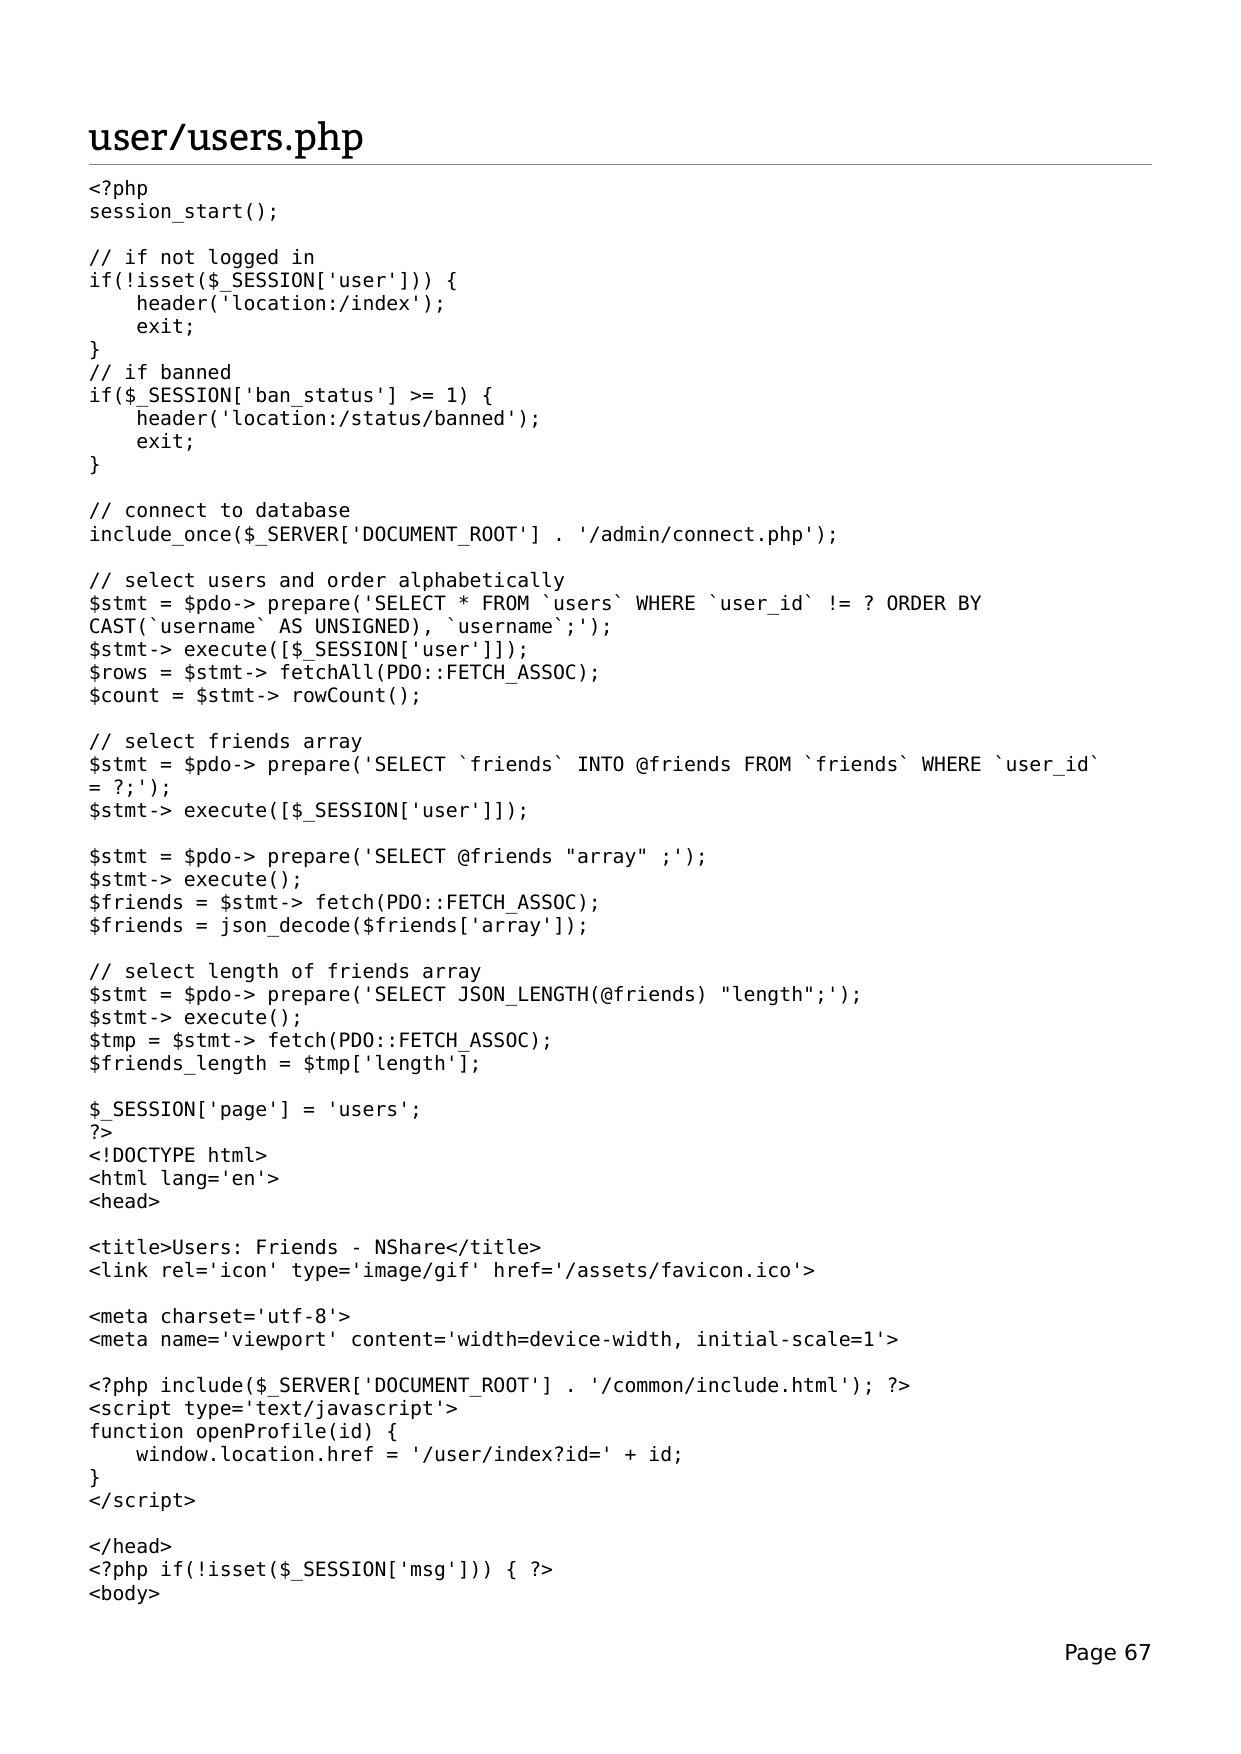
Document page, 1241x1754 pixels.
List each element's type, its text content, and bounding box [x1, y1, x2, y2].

text window.location.href = '/user/index?id=' + id; [88, 1443, 1152, 1466]
text session_start(); [88, 200, 1152, 223]
text exit; [88, 431, 1152, 453]
text ?> [88, 1121, 1152, 1144]
text $rows = $stmt-> fetchAll(PDO::FETCH_ASSOC); [88, 661, 1152, 684]
text </script> [88, 1489, 1152, 1512]
text header('location:/index'); [88, 292, 1152, 315]
text $stmt = $pdo-> prepare('SELECT JSON_LENGTH(@friends) "length";'); [88, 983, 1152, 1006]
text $_SESSION['page'] = 'users'; [88, 1098, 1152, 1121]
text exit; [88, 315, 1152, 338]
text $stmt-> execute(); [88, 868, 1152, 891]
text <meta name='viewport' content='width=device-width, initial-scale=1'> [88, 1328, 1152, 1351]
text $stmt = $pdo-> prepare('SELECT * FROM `users` WHERE `user_id` != ? ORDER BY CAST(`username` AS UNSIGNED), `username`;'); [88, 592, 1152, 638]
subtitle user/users.php [88, 113, 1152, 165]
text <head> [88, 1190, 1152, 1213]
text <!DOCTYPE html> [88, 1144, 1152, 1167]
text // select friends array [88, 730, 1152, 753]
text $stmt-> execute([$_SESSION['user']]); [88, 638, 1152, 661]
text <?php include($_SERVER['DOCUMENT_ROOT'] . '/common/include.html'); ?> [88, 1374, 1152, 1397]
text </head> [88, 1536, 1152, 1558]
text <meta charset='utf-8'> [88, 1305, 1152, 1328]
text include_once($_SERVER['DOCUMENT_ROOT'] . '/admin/connect.php'); [88, 523, 1152, 546]
text // connect to database [88, 499, 1152, 523]
text if(!isset($_SESSION['user'])) { [88, 269, 1152, 292]
text $stmt-> execute(); [88, 1006, 1152, 1029]
text <?php [88, 177, 1152, 200]
text // if banned [88, 361, 1152, 384]
text function openProfile(id) { [88, 1420, 1152, 1443]
text $tmp = $stmt-> fetch(PDO::FETCH_ASSOC); [88, 1029, 1152, 1052]
text <link rel='icon' type='image/gif' href='/assets/favicon.ico'> [88, 1259, 1152, 1282]
text } [88, 1466, 1152, 1489]
text } [88, 453, 1152, 477]
text $stmt-> execute([$_SESSION['user']]); [88, 799, 1152, 822]
text <title>Users: Friends - NShare</title> [88, 1236, 1152, 1259]
text } [88, 338, 1152, 361]
text $count = $stmt-> rowCount(); [88, 684, 1152, 707]
text $stmt = $pdo-> prepare('SELECT `friends` INTO @friends FROM `friends` WHERE `user_id` = ?;'); [88, 753, 1152, 799]
text // select length of friends array [88, 960, 1152, 983]
text $stmt = $pdo-> prepare('SELECT @friends "array" ;'); [88, 845, 1152, 868]
text <body> [88, 1582, 1152, 1604]
text <html lang='en'> [88, 1167, 1152, 1190]
text header('location:/status/banned'); [88, 407, 1152, 431]
text $friends_length = $tmp['length']; [88, 1052, 1152, 1075]
text <?php if(!isset($_SESSION['msg'])) { ?> [88, 1558, 1152, 1582]
text $friends = json_decode($friends['array']); [88, 914, 1152, 937]
text // select users and order alphabetically [88, 569, 1152, 592]
text $friends = $stmt-> fetch(PDO::FETCH_ASSOC); [88, 891, 1152, 914]
text if($_SESSION['ban_status'] >= 1) { [88, 384, 1152, 407]
text <script type='text/javascript'> [88, 1397, 1152, 1420]
text // if not logged in [88, 246, 1152, 269]
